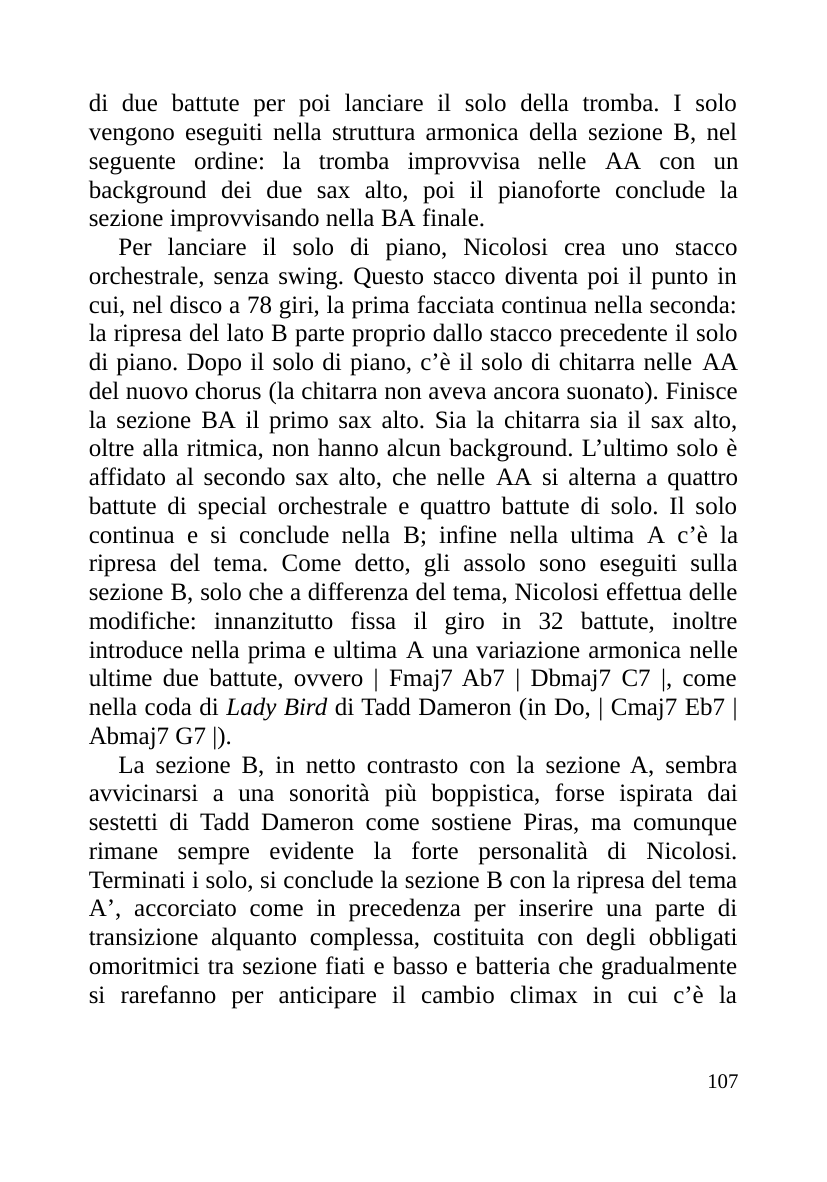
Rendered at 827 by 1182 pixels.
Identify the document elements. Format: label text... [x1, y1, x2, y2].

text di due battute per poi lanciare il solo della tromba. I solo vengono eseguiti nella struttura armonica della sezione B, nel seguente ordine: la tromba improvvisa nelle aa con un background dei due sax alto, poi il pianoforte conclude la sezione improvvisando nella ba finale. [88, 88, 738, 232]
text Per lanciare il solo di piano, Nicolosi crea uno stacco orchestrale, senza swing. Questo stacco diventa poi il punto in cui, nel disco a 78 giri, la prima facciata continua nella seconda: la ripresa del lato B parte proprio dallo stacco precedente il solo di piano. Dopo il solo di piano, c’è il solo di chitarra nelle aa del nuovo chorus (la chitarra non aveva ancora suonato). Finisce la sezione ba il primo sax alto. Sia la chitarra sia il sax alto, oltre alla ritmica, non hanno alcun background. L’ultimo solo è affidato al secondo sax alto, che nelle aa si alterna a quattro battute di special orchestrale e quattro battute di solo. Il solo continua e si conclude nella b; infine nella ultima a c’è la ripresa del tema. Come detto, gli assolo sono eseguiti sulla sezione B, solo che a differenza del tema, Nicolosi effettua delle modifiche: innanzitutto fissa il giro in 32 battute, inoltre introduce nella prima e ultima a una variazione armonica nelle ultime due battute, ovvero | Fmaj7 Ab7 | Dbmaj7 C7 |, come nella coda di Lady Bird di Tadd Dameron (in Do, | Cmaj7 Eb7 | Abmaj7 G7 |). [88, 232, 738, 750]
text La sezione B, in netto contrasto con la sezione A, sembra avvicinarsi a una sonorità più boppistica, forse ispirata dai sestetti di Tadd Dameron come sostiene Piras, ma comunque rimane sempre evidente la forte personalità di Nicolosi. Terminati i solo, si conclude la sezione B con la ripresa del tema a’, accorciato come in precedenza per inserire una parte di transizione alquanto complessa, costituita con degli obbligati omoritmici tra sezione fiati e basso e batteria che gradualmente si rarefanno per anticipare il cambio climax in cui c’è la [88, 750, 738, 1008]
